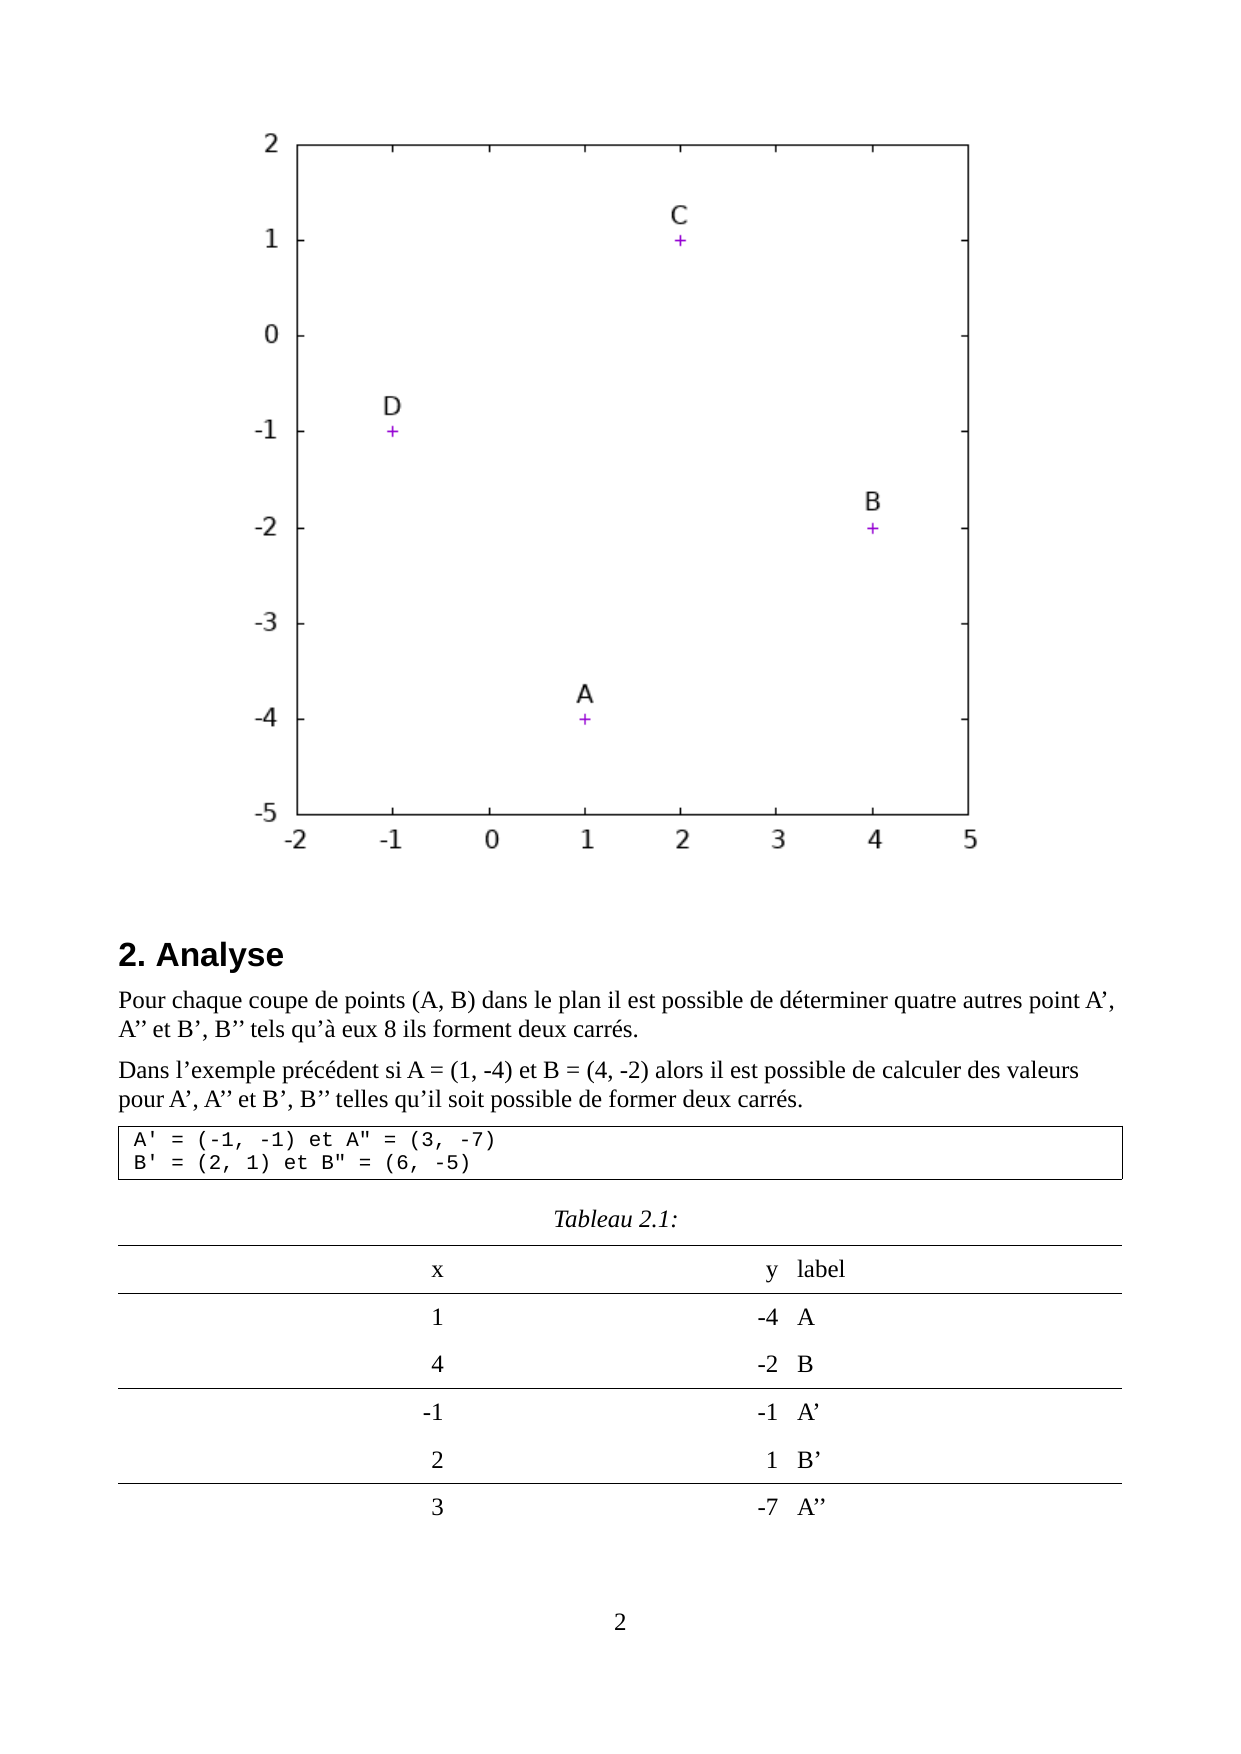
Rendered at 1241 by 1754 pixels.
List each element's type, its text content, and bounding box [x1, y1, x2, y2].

table_cell A [788, 1294, 1122, 1340]
table_header y [453, 1246, 787, 1293]
table_cell B [788, 1340, 1122, 1388]
text Pour chaque coupe de points (A, B) dans le plan il est possible de déterminer quatre autres point A’, A’’ et B’, B’’ tels qu’à eux 8 ils forment deux carrés. [118, 986, 1122, 1043]
table_cell 3 [118, 1484, 453, 1530]
table_header x [118, 1246, 453, 1293]
table_cell 4 [118, 1340, 453, 1388]
table_cell A’’ [788, 1484, 1122, 1530]
text A' = (-1, -1) et A" = (3, -7) [119, 1127, 1122, 1149]
table_cell A’ [788, 1389, 1122, 1435]
table_cell -1 [118, 1389, 453, 1435]
table_cell 2 [118, 1435, 453, 1483]
subtitle Analyse [118, 934, 1122, 973]
table_cell B’ [788, 1435, 1122, 1483]
text B' = (2, 1) et B" = (6, -5) [119, 1149, 1122, 1179]
table_cell 1 [118, 1294, 453, 1340]
table_header label [788, 1246, 1122, 1293]
text Dans l’exemple précédent si A = (1, -4) et B = (4, -2) alors il est possible de calculer des valeurs pour A’, A’’ et B’, B’’ telles qu’il soit possible de former deux carrés. [118, 1056, 1122, 1113]
text Tableau 2.1: [118, 1204, 1122, 1232]
table_cell 1 [453, 1435, 787, 1483]
table_cell -1 [453, 1389, 787, 1435]
table_cell -4 [453, 1294, 787, 1340]
picture [120, 118, 1121, 869]
table_cell -7 [453, 1484, 787, 1530]
table_cell -2 [453, 1340, 787, 1388]
